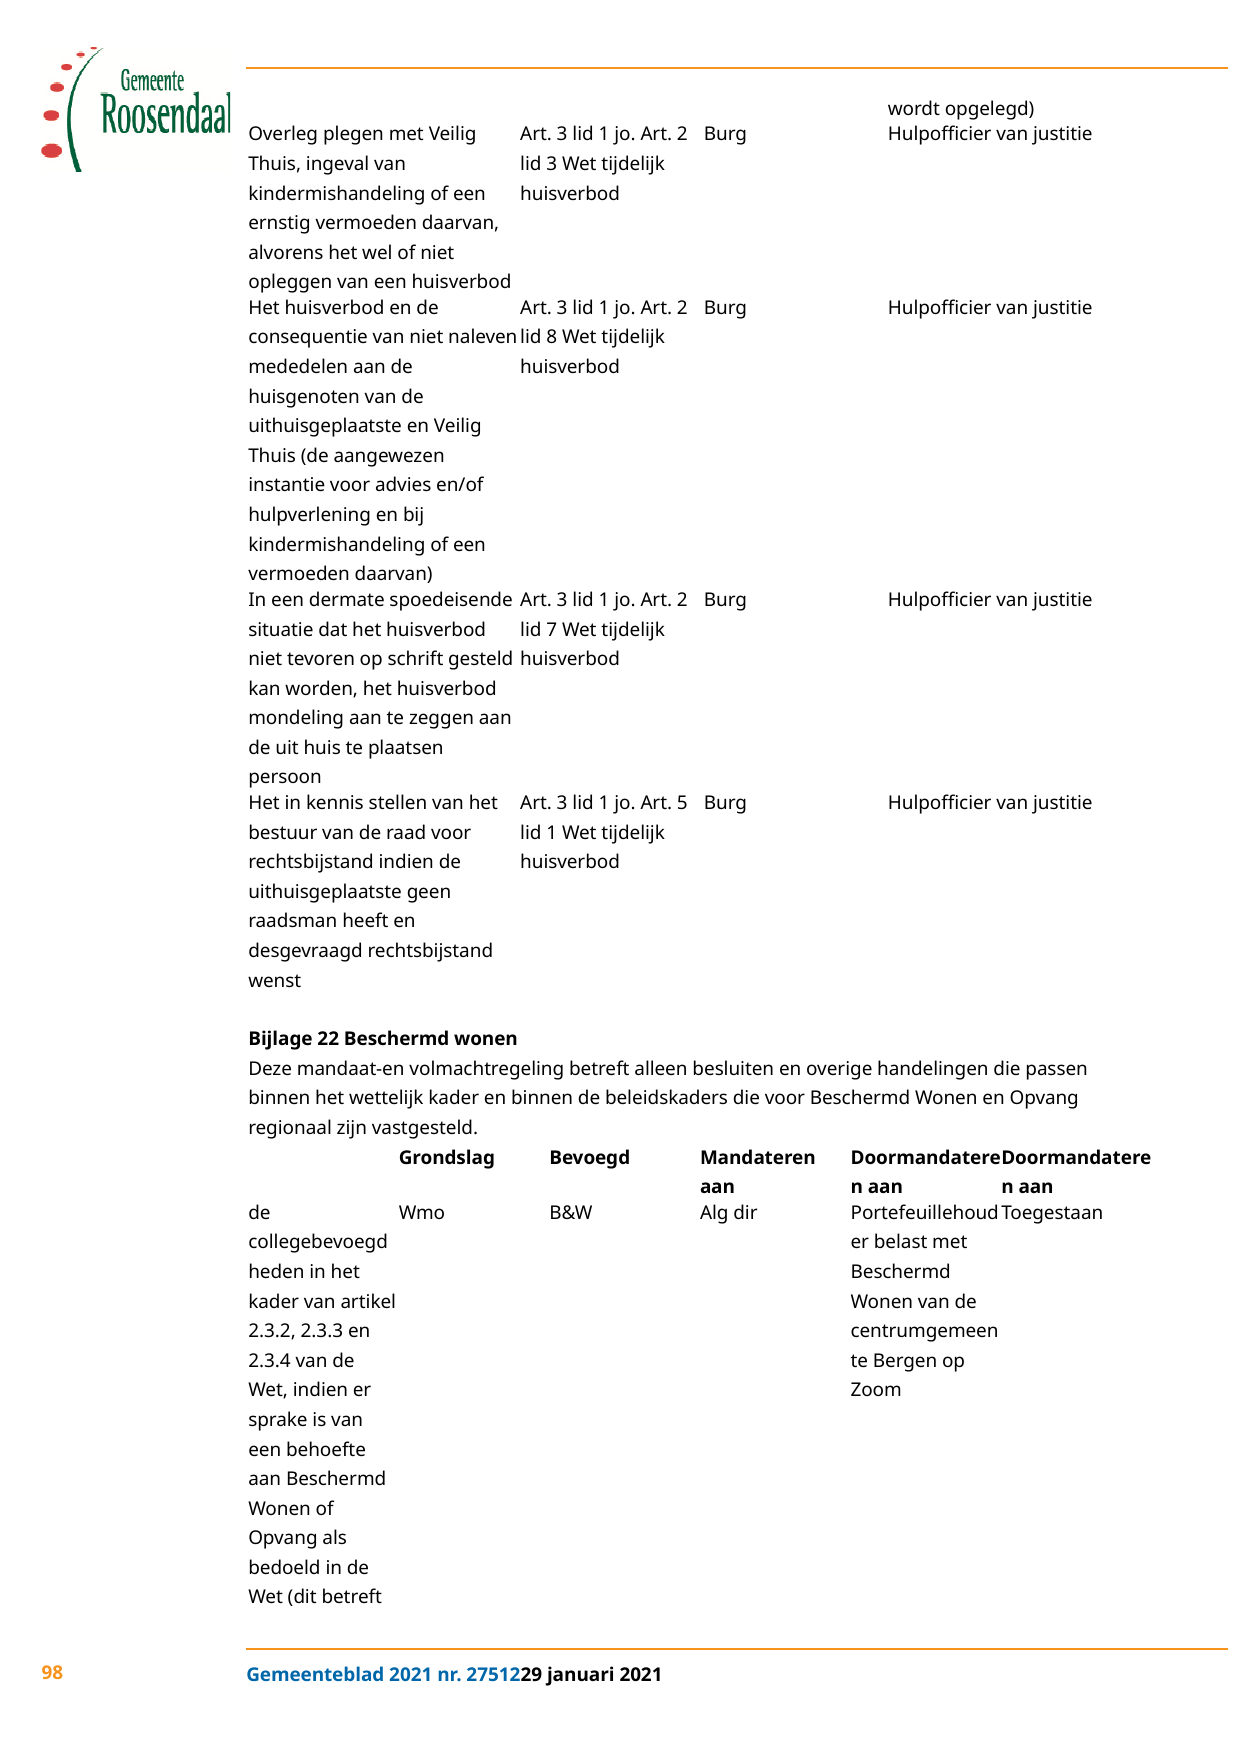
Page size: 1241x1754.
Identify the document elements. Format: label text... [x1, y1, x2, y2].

table_cell [248, 95, 520, 121]
table_cell Burg [704, 789, 888, 993]
table_cell B&W [549, 1199, 700, 1609]
text Deze mandaat-en volmachtregeling betreft alleen besluiten en overige handelingen die passen binnen het wettelijk kader en binnen de beleidskaders die voor Beschermd Wonen en Opvang regionaal zijn vastgesteld. [248, 1055, 1152, 1140]
table_cell Alg dir [700, 1199, 850, 1609]
table_cell Het huisverbod en de consequentie van niet naleven mededelen aan de huisgenoten van de uithuisgeplaatste en Veilig Thuis (de aangewezen instantie voor advies en/of hulpverlening en bij kindermishandeling of een vermoeden daarvan) [248, 294, 520, 586]
table_cell Burg [704, 121, 888, 294]
table_cell Burg [704, 294, 888, 586]
table_cell In een dermate spoedeisende situatie dat het huisverbod niet tevoren op schrift gesteld kan worden, het huisverbod mondeling aan te zeggen aan de uit huis te plaatsen persoon [248, 586, 520, 789]
table_cell [520, 95, 704, 121]
table_cell Hulpofficier van justitie [888, 294, 1152, 586]
table_header Doormandateren aan [850, 1144, 1001, 1199]
table_cell Hulpofficier van justitie [888, 586, 1152, 789]
table_header [248, 1144, 398, 1199]
table_header Grondslag [399, 1144, 549, 1199]
table_header Mandateren aan [700, 1144, 850, 1199]
table_cell Art. 3 lid 1 jo. Art. 2 lid 3 Wet tijdelijk huisverbod [520, 121, 704, 294]
table_cell Toegestaan [1001, 1199, 1152, 1609]
table_cell Hulpofficier van justitie [888, 121, 1152, 294]
table_cell [704, 95, 888, 121]
table_cell Art. 3 lid 1 jo. Art. 5 lid 1 Wet tijdelijk huisverbod [520, 789, 704, 993]
table_cell Het in kennis stellen van het bestuur van de raad voor rechtsbijstand indien de uithuisgeplaatste geen raadsman heeft en desgevraagd rechtsbijstand wenst [248, 789, 520, 993]
table_cell Hulpofficier van justitie [888, 789, 1152, 993]
picture [41, 47, 231, 172]
table_cell Wmo [399, 1199, 549, 1609]
table_cell Overleg plegen met Veilig Thuis, ingeval van kindermishandeling of een ernstig vermoeden daarvan, alvorens het wel of niet opleggen van een huisverbod [248, 121, 520, 294]
table_cell Portefeuillehouder belast met Beschermd Wonen van de centrumgemeente Bergen op Zoom [850, 1199, 1001, 1609]
table_cell Burg [704, 586, 888, 789]
table_header Doormandateren aan [1001, 1144, 1152, 1199]
table_cell de collegebevoegdheden in het kader van artikel 2.3.2, 2.3.3 en 2.3.4 van de Wet, indien er sprake is van een behoefte aan Beschermd Wonen of Opvang als bedoeld in de Wet (dit betreft [248, 1199, 398, 1609]
table_cell Art. 3 lid 1 jo. Art. 2 lid 8 Wet tijdelijk huisverbod [520, 294, 704, 586]
text Bijlage 22 Beschermd wonen [248, 1025, 1152, 1051]
table_cell wordt opgelegd) [888, 95, 1152, 121]
table_cell Art. 3 lid 1 jo. Art. 2 lid 7 Wet tijdelijk huisverbod [520, 586, 704, 789]
table_header Bevoegd [549, 1144, 700, 1199]
